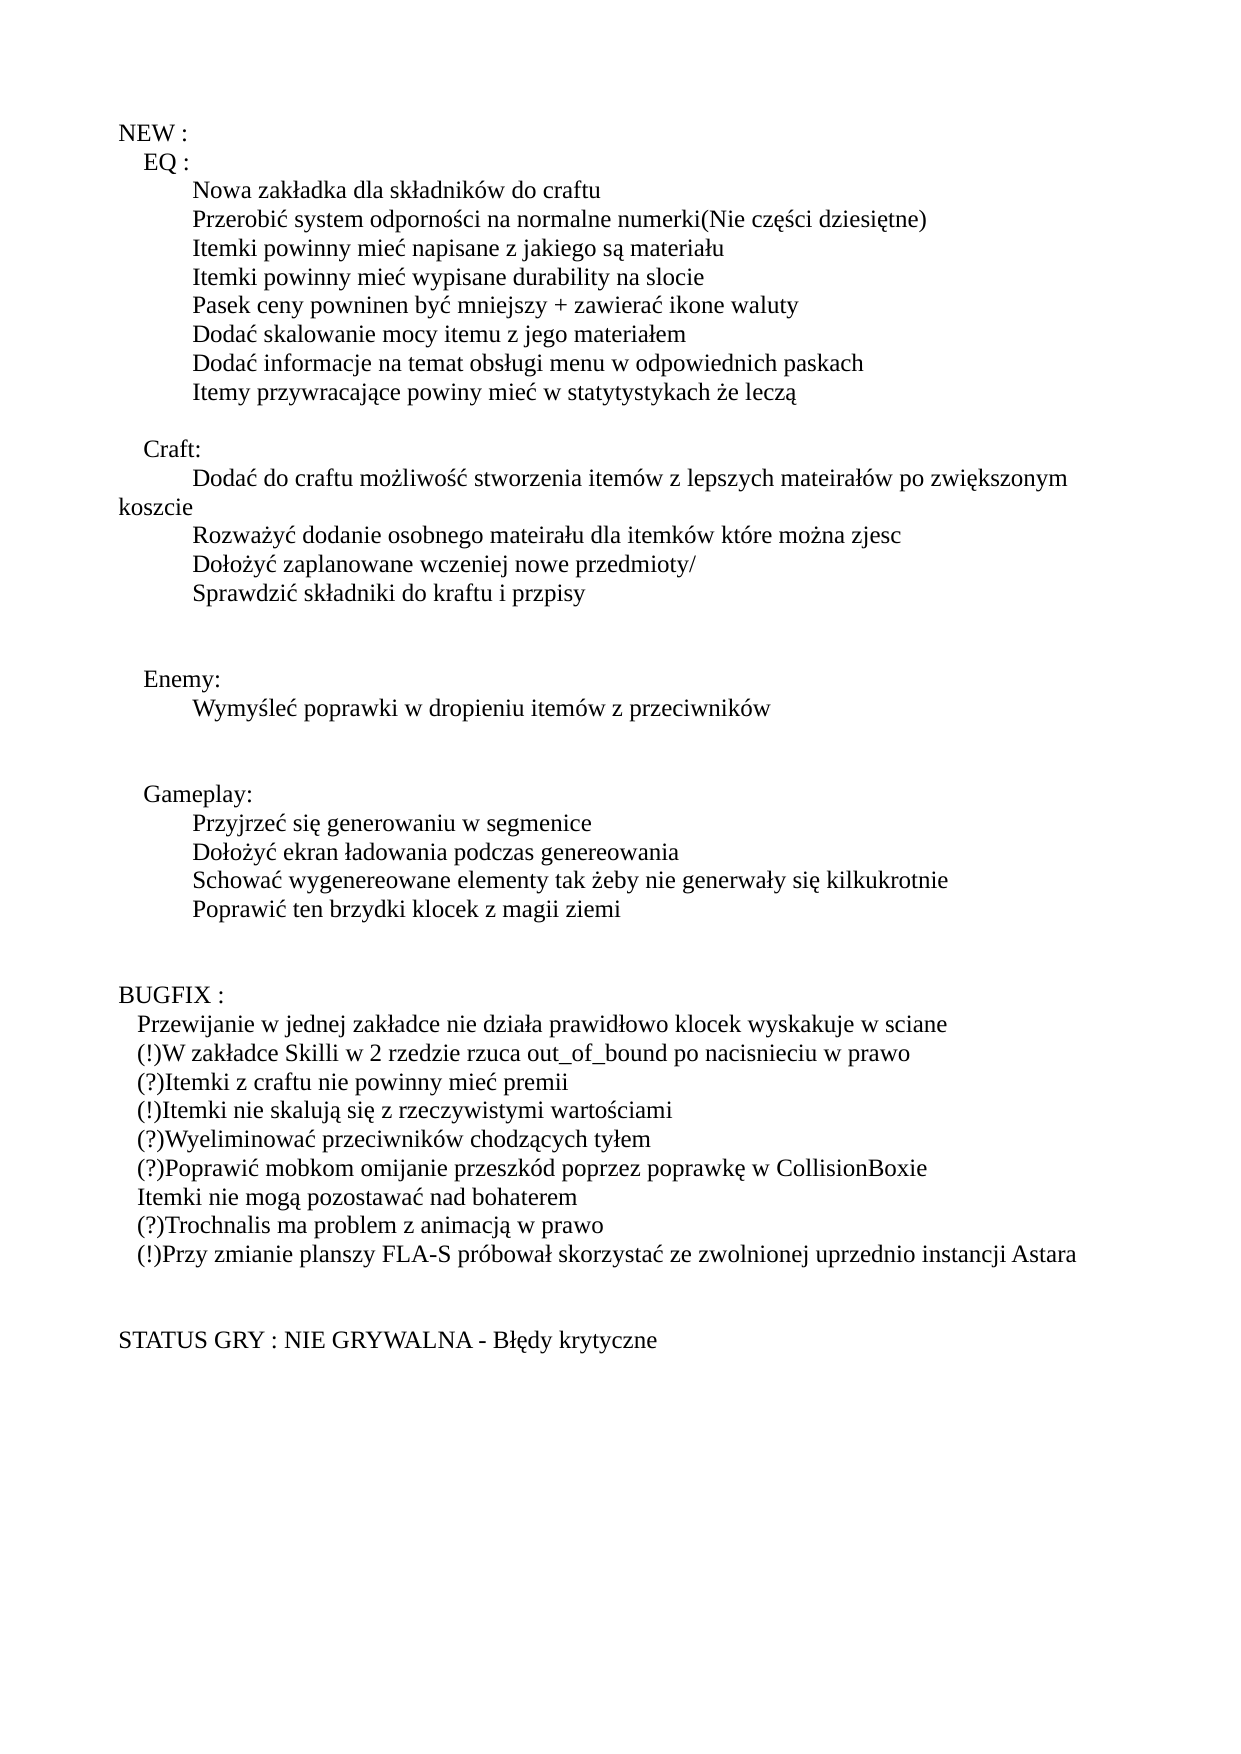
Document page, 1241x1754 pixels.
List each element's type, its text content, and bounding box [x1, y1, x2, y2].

text Dołożyć zaplanowane wczeniej nowe przedmioty/ [118, 549, 1122, 578]
text Itemy przywracające powiny mieć w statytystykach że leczą [118, 377, 1122, 406]
text Dodać do craftu możliwość stworzenia itemów z lepszych mateirałów po zwiększonym koszcie [118, 463, 1122, 521]
text (?)Wyeliminować przeciwników chodzących tyłem [118, 1124, 1122, 1153]
text Itemki powinny mieć napisane z jakiego są materiału [118, 233, 1122, 262]
text Przerobić system odporności na normalne numerki(Nie części dziesiętne) [118, 204, 1122, 233]
text Craft: [118, 434, 1122, 463]
text Poprawić ten brzydki klocek z magii ziemi [118, 894, 1122, 923]
text Rozważyć dodanie osobnego mateirału dla itemków które można zjesc [118, 521, 1122, 549]
text Itemki powinny mieć wypisane durability na slocie [118, 262, 1122, 291]
text (!)W zakładce Skilli w 2 rzedzie rzuca out_of_bound po nacisnieciu w prawo [118, 1038, 1122, 1067]
text Pasek ceny powninen być mniejszy + zawierać ikone waluty [118, 291, 1122, 319]
text Nowa zakładka dla składników do craftu [118, 176, 1122, 204]
text (?)Poprawić mobkom omijanie przeszkód poprzez poprawkę w CollisionBoxie [118, 1153, 1122, 1182]
text Gameplay: [118, 779, 1122, 808]
text Wymyśleć poprawki w dropieniu itemów z przeciwników [118, 693, 1122, 722]
text Dodać skalowanie mocy itemu z jego materiałem [118, 319, 1122, 348]
text (?)Trochnalis ma problem z animacją w prawo [118, 1211, 1122, 1239]
text STATUS GRY : NIE GRYWALNA - Błędy krytyczne [118, 1326, 1122, 1354]
text Itemki nie mogą pozostawać nad bohaterem [118, 1182, 1122, 1211]
text Przyjrzeć się generowaniu w segmenice [118, 808, 1122, 837]
text Sprawdzić składniki do kraftu i przpisy [118, 578, 1122, 607]
text NEW : [118, 118, 1122, 147]
text (?)Itemki z craftu nie powinny mieć premii [118, 1067, 1122, 1096]
text (!)Przy zmianie planszy FLA-S próbował skorzystać ze zwolnionej uprzednio instancji Astara [118, 1239, 1122, 1268]
text BUGFIX : [118, 981, 1122, 1009]
text Przewijanie w jednej zakładce nie działa prawidłowo klocek wyskakuje w sciane [118, 1009, 1122, 1038]
text Schować wygenereowane elementy tak żeby nie generwały się kilkukrotnie [118, 866, 1122, 894]
text Dodać informacje na temat obsługi menu w odpowiednich paskach [118, 348, 1122, 377]
text EQ : [118, 147, 1122, 176]
text Dołożyć ekran ładowania podczas genereowania [118, 837, 1122, 866]
text Enemy: [118, 664, 1122, 693]
text (!)Itemki nie skalują się z rzeczywistymi wartościami [118, 1096, 1122, 1124]
